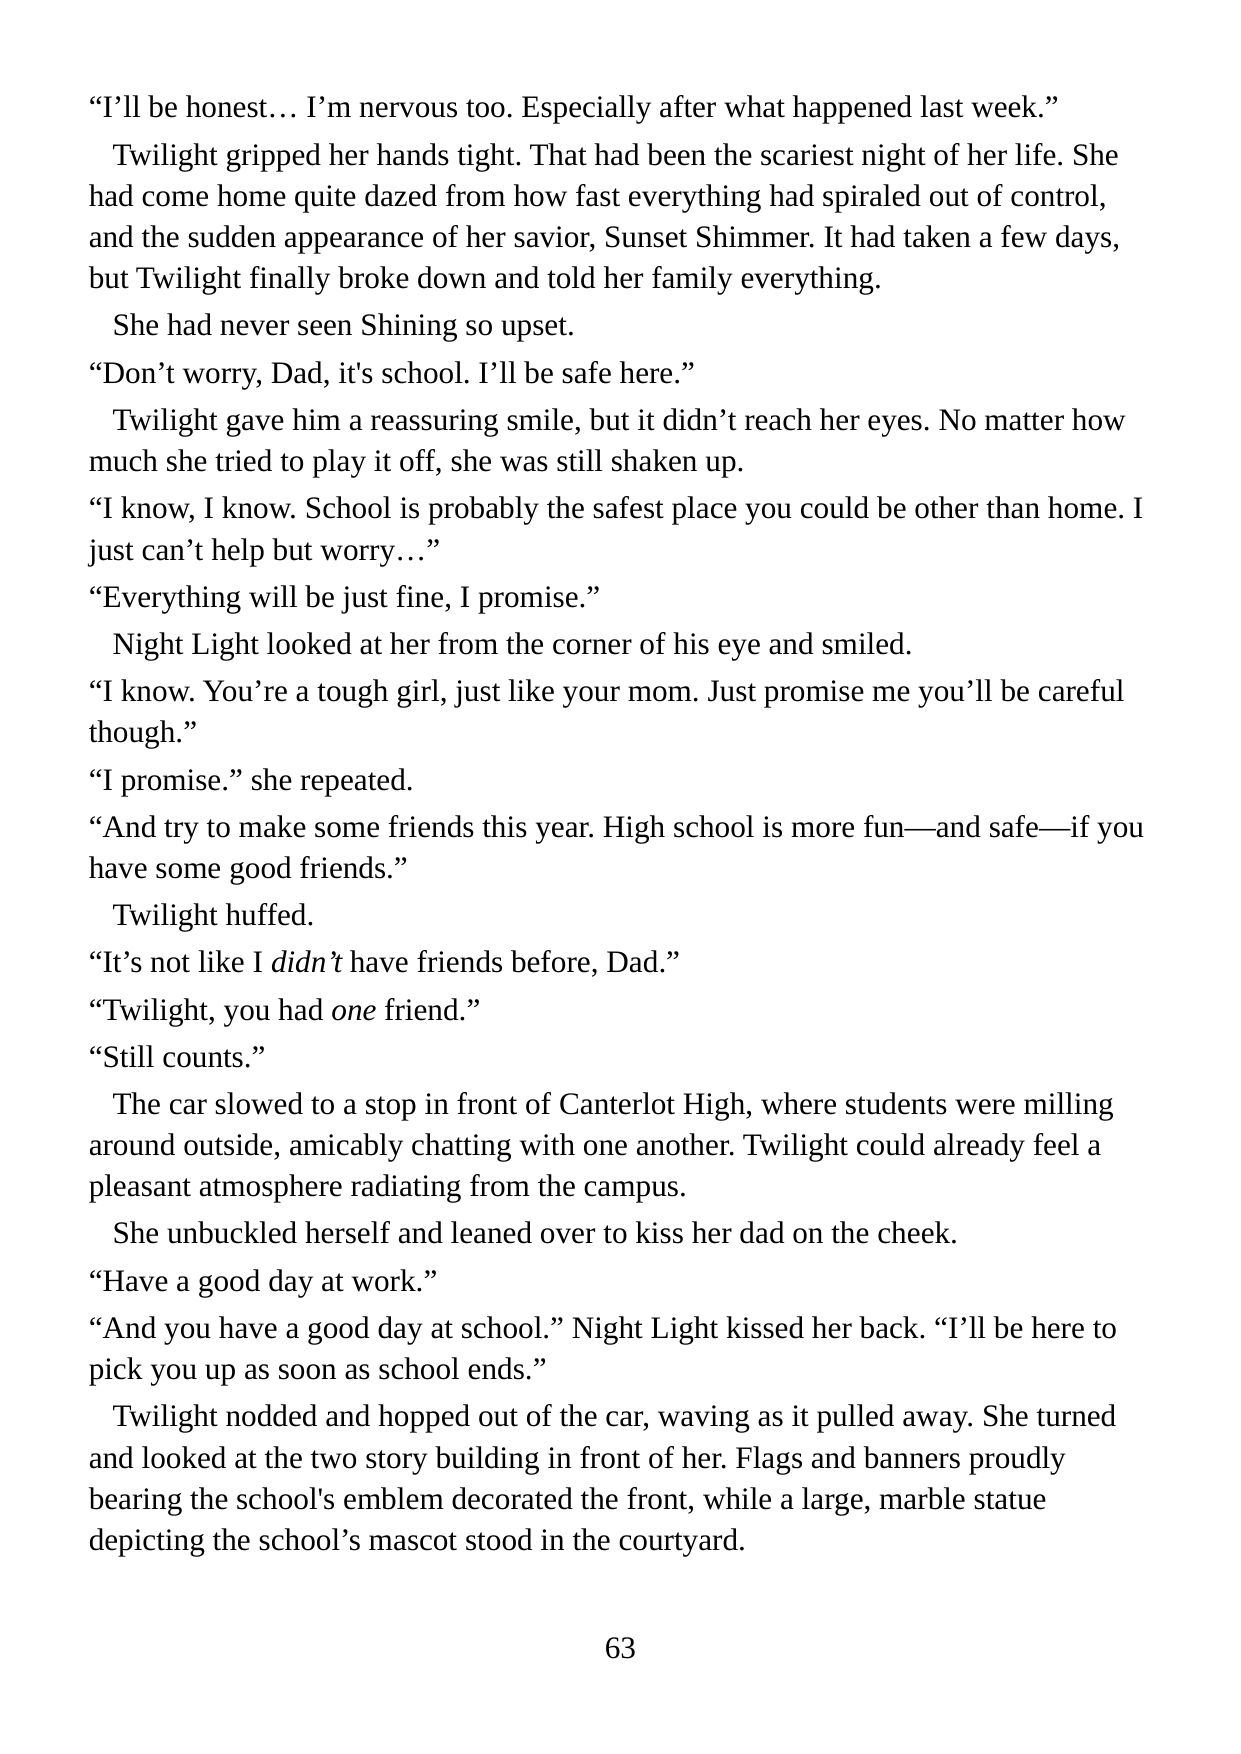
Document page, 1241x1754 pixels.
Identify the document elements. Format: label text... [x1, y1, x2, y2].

text “I promise.” she repeated. [88, 761, 1152, 797]
text The car slowed to a stop in front of Canterlot High, where students were milling around outside, amicably chatting with one another. Twilight could already feel a pleasant atmosphere radiating from the campus. [88, 1085, 1152, 1203]
text “And try to make some friends this year. High school is more fun—and safe—if you have some good friends.” [88, 808, 1152, 885]
text “It’s not like I didn’t have friends before, Dad.” [88, 943, 1152, 979]
text “Have a good day at work.” [88, 1262, 1152, 1298]
text “Don’t worry, Dad, it's school. I’ll be safe here.” [88, 354, 1152, 390]
text Twilight gave him a reassuring smile, but it didn’t reach her eyes. No matter how much she tried to play it off, she was still shaken up. [88, 401, 1152, 478]
text “I know. You’re a tough girl, just like your mom. Just promise me you’ll be careful though.” [88, 672, 1152, 749]
text Night Light looked at her from the corner of his eye and smiled. [88, 625, 1152, 661]
text “I’ll be honest… I’m nervous too. Especially after what happened last week.” [88, 88, 1152, 124]
text Twilight huffed. [88, 896, 1152, 932]
text “And you have a good day at school.” Night Light kissed her back. “I’ll be here to pick you up as soon as school ends.” [88, 1309, 1152, 1386]
text Twilight gripped her hands tight. That had been the scariest night of her life. She had come home quite dazed from how fast everything had spiraled out of control, and the sudden appearance of her savior, Sunset Shimmer. It had taken a few days, but Twilight finally broke down and told her family everything. [88, 136, 1152, 295]
text “Still counts.” [88, 1038, 1152, 1074]
text “Twilight, you had one friend.” [88, 991, 1152, 1027]
text “I know, I know. School is probably the safest place you could be other than home. I just can’t help but worry…” [88, 489, 1152, 567]
text She had never seen Shining so upset. [88, 307, 1152, 343]
text Twilight nodded and hopped out of the car, waving as it pulled away. She turned and looked at the two story building in front of her. Flags and banners proudly bearing the school's emblem decorated the front, while a large, marble statue depicting the school’s mascot stood in the courtyard. [88, 1398, 1152, 1557]
text She unbuckled herself and leaned over to kiss her dad on the cheek. [88, 1215, 1152, 1251]
text “Everything will be just fine, I promise.” [88, 578, 1152, 614]
